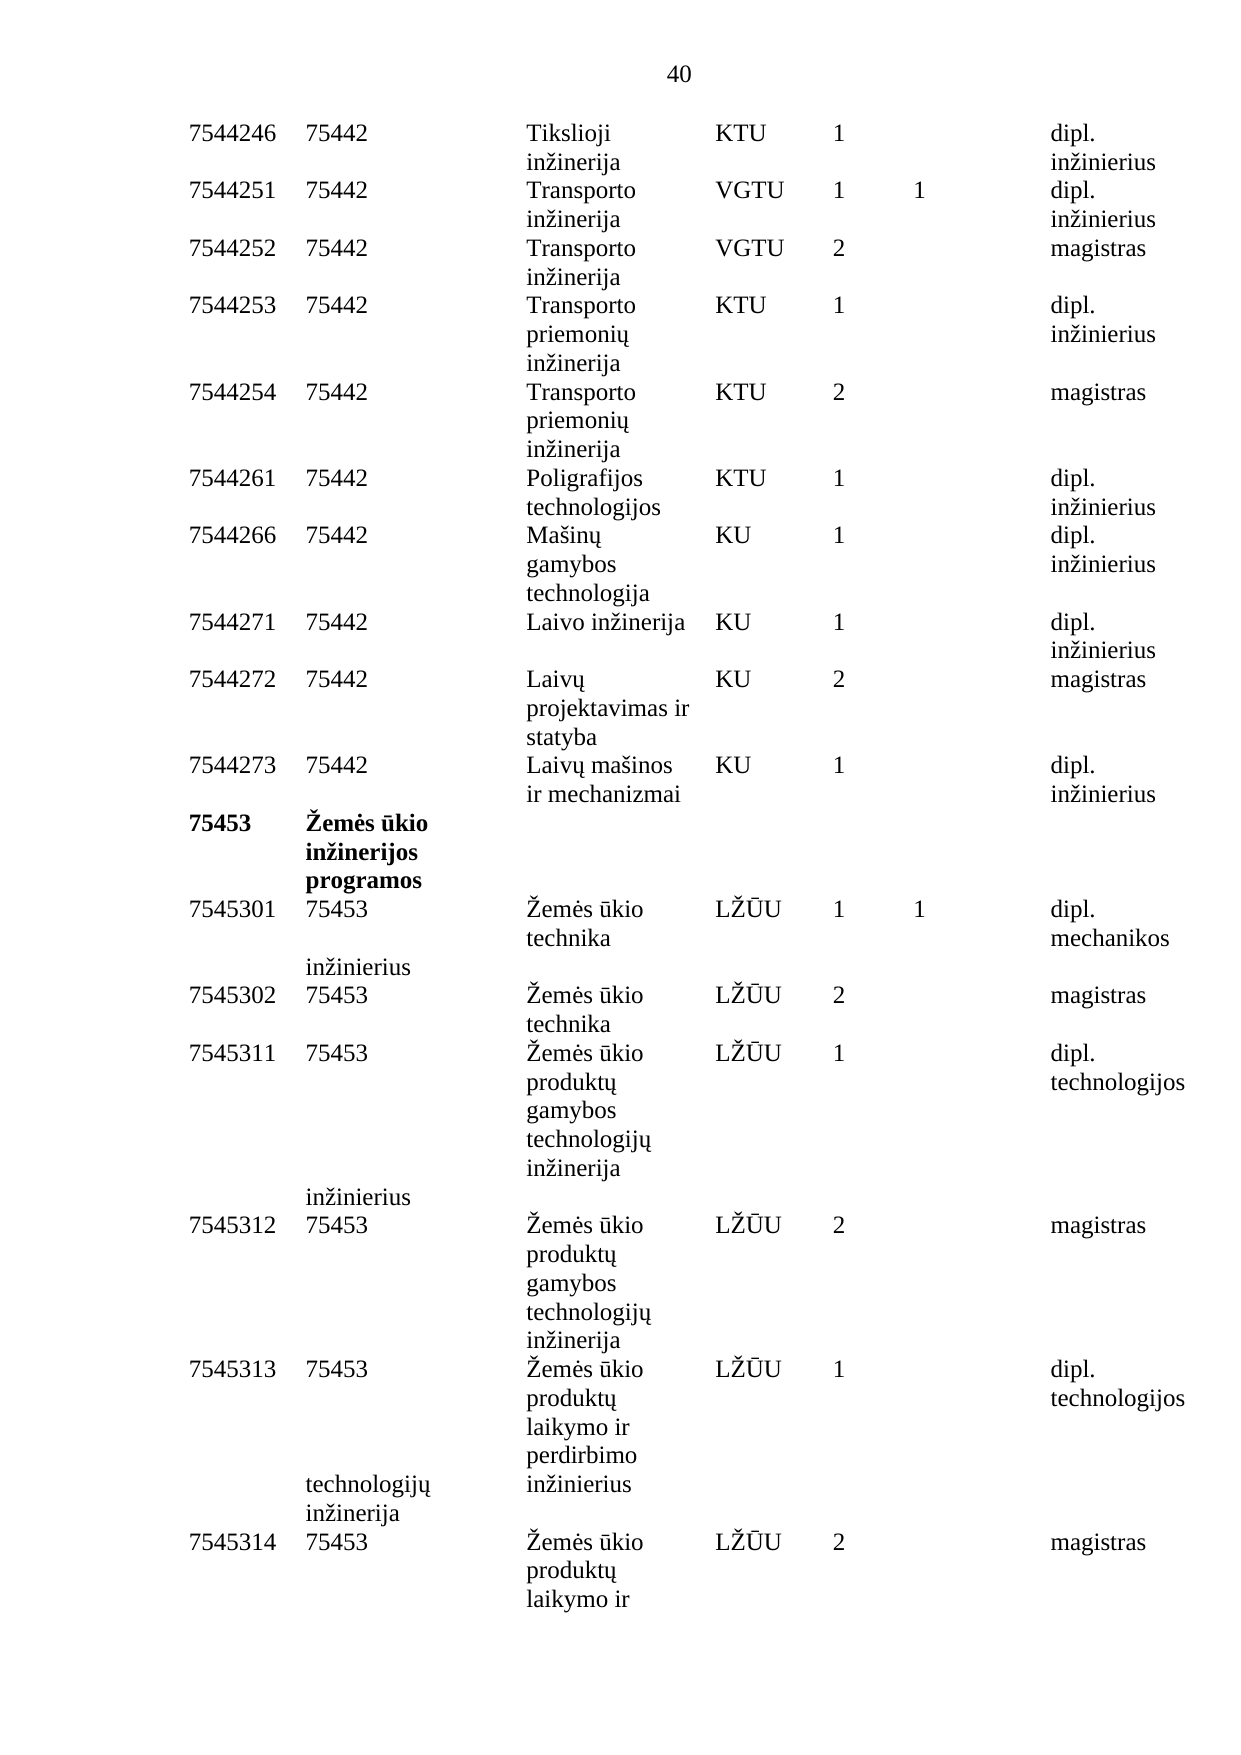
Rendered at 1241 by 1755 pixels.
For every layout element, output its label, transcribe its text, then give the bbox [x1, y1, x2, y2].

table_cell [973, 1527, 1039, 1613]
table_cell 75442 [294, 751, 515, 808]
table_cell magistras [1039, 1211, 1197, 1354]
table_cell 2 [821, 1527, 902, 1613]
table_cell [973, 521, 1039, 607]
table_cell dipl. inžinierius [1039, 176, 1197, 233]
table_cell [902, 291, 973, 377]
table_cell Žemės ūkio technika [515, 894, 704, 952]
table_cell Transporto inžinerija [515, 176, 704, 233]
table_cell 7545314 [177, 1527, 294, 1613]
table_cell 7545312 [177, 1211, 294, 1354]
table_cell [1197, 808, 1202, 894]
table_cell [177, 1182, 294, 1211]
table_cell 2 [821, 981, 902, 1038]
table_cell KU [704, 751, 821, 808]
table_cell [821, 808, 902, 894]
table_cell 75442 [294, 521, 515, 607]
table_cell [1202, 952, 1207, 981]
table_cell [1197, 176, 1202, 233]
table_cell [973, 1182, 1039, 1211]
table_cell Žemės ūkio produktų gamybos technologijų inžinerija [515, 1211, 704, 1354]
table_cell Poligrafijos technologijos [515, 463, 704, 521]
table_cell [973, 291, 1039, 377]
table_cell [704, 1182, 821, 1211]
table_cell 7545311 [177, 1038, 294, 1182]
table_cell 7544271 [177, 607, 294, 664]
table_cell KTU [704, 291, 821, 377]
table_cell 75453 [294, 1527, 515, 1613]
table_cell [821, 952, 902, 981]
table_cell 7544273 [177, 751, 294, 808]
table_cell LŽŪU [704, 1527, 821, 1613]
table_cell [902, 233, 973, 291]
table_cell KTU [704, 463, 821, 521]
table_cell [821, 1469, 902, 1527]
table_cell [1197, 1182, 1202, 1211]
table_cell [1197, 1038, 1202, 1182]
table_cell [704, 952, 821, 981]
table_cell Laivų mašinos ir mechanizmai [515, 751, 704, 808]
table_cell [973, 118, 1039, 176]
table_cell [1202, 233, 1207, 291]
table_cell [973, 377, 1039, 463]
table_cell 75453 [177, 808, 294, 894]
table_cell inžinierius [515, 1469, 704, 1527]
table_cell magistras [1039, 1527, 1197, 1613]
table_cell [973, 233, 1039, 291]
table_cell inžinierius [294, 1182, 515, 1211]
table_cell Transporto priemonių inžinerija [515, 377, 704, 463]
table_cell 1 [821, 118, 902, 176]
table_cell [902, 1469, 973, 1527]
table_cell [973, 1469, 1039, 1527]
table_cell dipl. inžinierius [1039, 463, 1197, 521]
table_cell [1202, 1182, 1207, 1211]
table_cell [1197, 952, 1202, 981]
table_cell KU [704, 664, 821, 751]
table_cell [1197, 463, 1202, 521]
table_cell [515, 808, 704, 894]
table_cell [902, 981, 973, 1038]
table_cell [1197, 1527, 1202, 1613]
table_cell [704, 1469, 821, 1527]
table_cell [1202, 1527, 1207, 1613]
table_cell [902, 521, 973, 607]
table_cell 7544246 [177, 118, 294, 176]
table_cell [973, 1354, 1039, 1469]
table_cell magistras [1039, 233, 1197, 291]
table_cell [1202, 1354, 1207, 1469]
table_cell [1202, 521, 1207, 607]
table_cell dipl. inžinierius [1039, 291, 1197, 377]
table_cell 1 [821, 751, 902, 808]
table_cell [902, 1182, 973, 1211]
table_cell KU [704, 607, 821, 664]
table_cell [1202, 664, 1207, 751]
table_cell [1202, 1469, 1207, 1527]
table_cell 2 [821, 377, 902, 463]
table_cell [515, 1182, 704, 1211]
table_cell Žemės ūkio produktų laikymo ir [515, 1527, 704, 1613]
table_cell technologijų inžinerija [294, 1469, 515, 1527]
table_cell VGTU [704, 176, 821, 233]
table_cell [902, 808, 973, 894]
table_cell 75442 [294, 176, 515, 233]
table_cell 1 [821, 894, 902, 952]
table_cell 1 [902, 894, 973, 952]
table_cell [515, 952, 704, 981]
table_cell KTU [704, 118, 821, 176]
table_cell inžinierius [294, 952, 515, 981]
table_cell 7545302 [177, 981, 294, 1038]
table_cell [973, 1211, 1039, 1354]
table_cell 1 [821, 1354, 902, 1469]
table_cell [1197, 981, 1202, 1038]
table_cell [1202, 463, 1207, 521]
table_cell magistras [1039, 981, 1197, 1038]
table_cell [1202, 176, 1207, 233]
table_cell dipl. inžinierius [1039, 607, 1197, 664]
table_cell [1197, 894, 1202, 952]
table_cell [1202, 894, 1207, 952]
table_cell magistras [1039, 664, 1197, 751]
table_cell 1 [902, 176, 973, 233]
table_cell 1 [821, 291, 902, 377]
table_cell 7544251 [177, 176, 294, 233]
table_cell [1202, 291, 1207, 377]
table_cell [1197, 1469, 1202, 1527]
table_cell [1202, 118, 1207, 176]
table_cell [973, 463, 1039, 521]
table_cell [973, 952, 1039, 981]
table_cell dipl. technologijos [1039, 1354, 1197, 1469]
table_cell magistras [1039, 377, 1197, 463]
table_cell [821, 1182, 902, 1211]
table_cell 7544252 [177, 233, 294, 291]
table_cell 75442 [294, 607, 515, 664]
table_cell [704, 808, 821, 894]
table_cell Žemės ūkio technika [515, 981, 704, 1038]
table_cell [902, 118, 973, 176]
table_cell VGTU [704, 233, 821, 291]
table_cell [902, 1211, 973, 1354]
table_cell 2 [821, 233, 902, 291]
table_cell [1197, 607, 1202, 664]
table_cell Tikslioji inžinerija [515, 118, 704, 176]
table_cell [973, 607, 1039, 664]
table_cell LŽŪU [704, 1038, 821, 1182]
table_cell [1197, 1211, 1202, 1354]
table_cell LŽŪU [704, 1211, 821, 1354]
table_cell Laivų projektavimas ir statyba [515, 664, 704, 751]
table_cell 75442 [294, 291, 515, 377]
table_cell [973, 176, 1039, 233]
table_cell [902, 1527, 973, 1613]
table_cell [1202, 808, 1207, 894]
table_cell [1197, 1354, 1202, 1469]
table_cell dipl. mechanikos [1039, 894, 1197, 952]
table_cell Žemės ūkio produktų gamybos technologijų inžinerija [515, 1038, 704, 1182]
table_cell [1202, 981, 1207, 1038]
table_cell 75442 [294, 377, 515, 463]
table_cell dipl. inžinierius [1039, 751, 1197, 808]
table_cell [1039, 952, 1197, 981]
table_cell LŽŪU [704, 981, 821, 1038]
table_cell [1202, 1211, 1207, 1354]
table_cell [1039, 808, 1197, 894]
table_cell 75442 [294, 233, 515, 291]
table_cell [902, 1354, 973, 1469]
table_cell 2 [821, 664, 902, 751]
table_cell 7544266 [177, 521, 294, 607]
table_cell [1197, 291, 1202, 377]
table_cell 1 [821, 176, 902, 233]
table_cell [1039, 1469, 1197, 1527]
table_cell [973, 808, 1039, 894]
table_cell dipl. inžinierius [1039, 118, 1197, 176]
table_cell [973, 751, 1039, 808]
table_cell LŽŪU [704, 1354, 821, 1469]
table_cell [973, 664, 1039, 751]
table_cell [1202, 607, 1207, 664]
table_cell 1 [821, 607, 902, 664]
table_cell 1 [821, 463, 902, 521]
table_cell [1202, 1038, 1207, 1182]
table_cell [902, 751, 973, 808]
table_cell 75453 [294, 1354, 515, 1469]
table_cell [1039, 1182, 1197, 1211]
table_cell [1197, 521, 1202, 607]
table_cell [902, 664, 973, 751]
table_cell 75442 [294, 463, 515, 521]
table_cell [973, 894, 1039, 952]
table_cell [902, 377, 973, 463]
table_cell 7545301 [177, 894, 294, 952]
table_cell dipl. inžinierius [1039, 521, 1197, 607]
table_cell [1197, 118, 1202, 176]
table_cell [902, 463, 973, 521]
table_cell [902, 952, 973, 981]
table_cell 7544254 [177, 377, 294, 463]
table_cell [973, 981, 1039, 1038]
table_cell Žemės ūkio inžinerijos programos [294, 808, 515, 894]
table_cell 1 [821, 1038, 902, 1182]
table_cell [902, 1038, 973, 1182]
table_cell [1197, 233, 1202, 291]
table_cell 7544261 [177, 463, 294, 521]
table_cell KU [704, 521, 821, 607]
table_cell [1197, 751, 1202, 808]
table_cell [973, 1038, 1039, 1182]
table_cell 75442 [294, 664, 515, 751]
table_cell [177, 952, 294, 981]
table_cell Laivo inžinerija [515, 607, 704, 664]
table_cell Transporto inžinerija [515, 233, 704, 291]
table_cell 7544272 [177, 664, 294, 751]
table_cell dipl. technologijos [1039, 1038, 1197, 1182]
table_cell 1 [821, 521, 902, 607]
table_cell 75453 [294, 1038, 515, 1182]
table_cell [177, 1469, 294, 1527]
table_cell 7545313 [177, 1354, 294, 1469]
table_cell KTU [704, 377, 821, 463]
table_cell [1197, 664, 1202, 751]
table_cell [1197, 377, 1202, 463]
table_cell [902, 607, 973, 664]
table_cell 75453 [294, 981, 515, 1038]
table_cell Transporto priemonių inžinerija [515, 291, 704, 377]
table_cell LŽŪU [704, 894, 821, 952]
table_cell Mašinų gamybos technologija [515, 521, 704, 607]
table_cell Žemės ūkio produktų laikymo ir perdirbimo [515, 1354, 704, 1469]
table_cell 2 [821, 1211, 902, 1354]
table_cell [1202, 377, 1207, 463]
table_cell 75442 [294, 118, 515, 176]
table_cell 75453 [294, 894, 515, 952]
table_cell 75453 [294, 1211, 515, 1354]
table_cell [1202, 751, 1207, 808]
table_cell 7544253 [177, 291, 294, 377]
